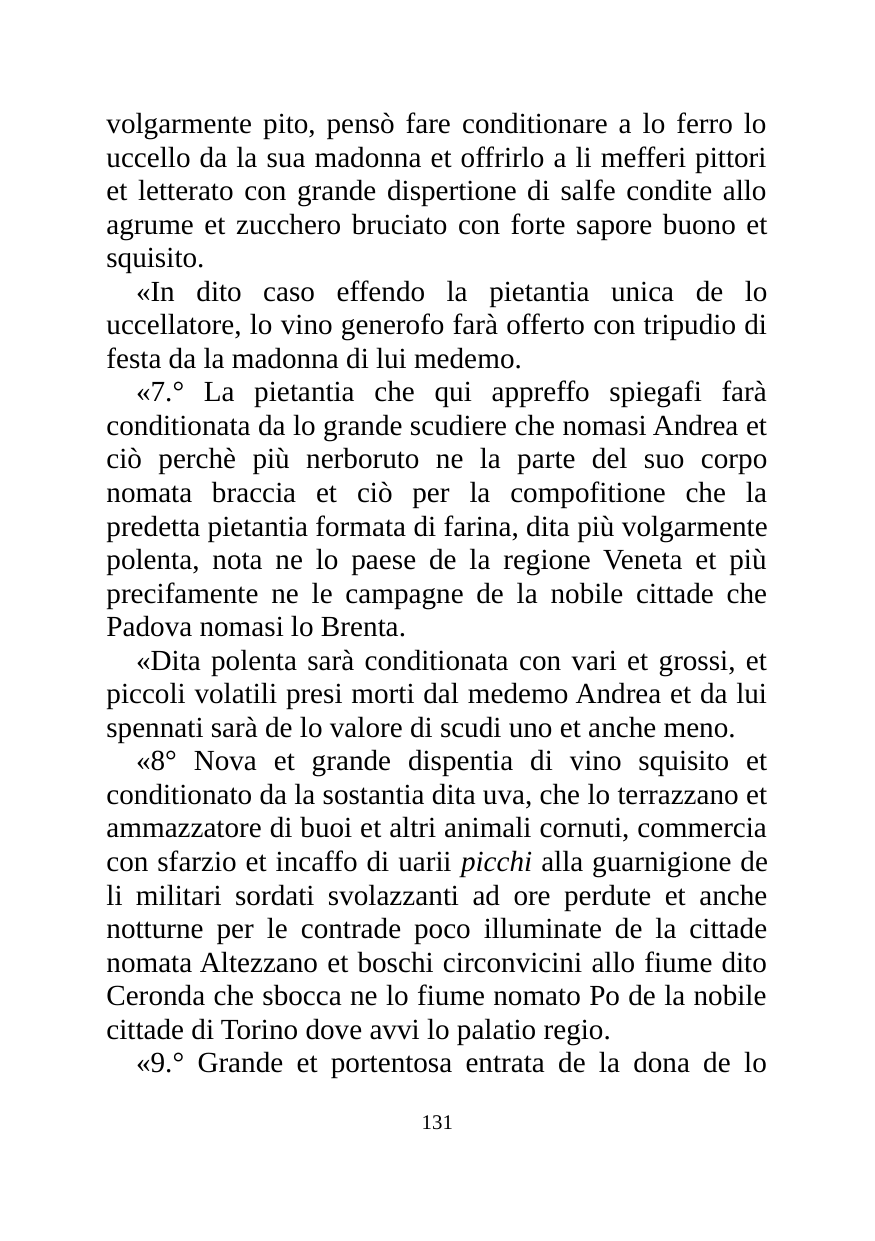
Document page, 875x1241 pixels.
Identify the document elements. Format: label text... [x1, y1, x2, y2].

text volgarmente pito, pensò fare conditionare a lo ferro lo uccello da la sua madonna et offrirlo a li mefferi pittori et letterato con grande dispertione di salfe condite allo agrume et zucchero bruciato con forte sapore buono et squisito. [106, 106, 768, 274]
text «7.° La pietantia che qui appreffo spiegafi farà conditionata da lo grande scudiere che nomasi Andrea et ciò perchè più nerboruto ne la parte del suo corpo nomata braccia et ciò per la compofitione che la predetta pietantia formata di farina, dita più volgarmente polenta, nota ne lo paese de la regione Veneta et più precifamente ne le campagne de la nobile cittade che Padova nomasi lo Brenta. [106, 374, 768, 643]
text «9.° Grande et portentosa entrata de la dona de lo [106, 1045, 768, 1079]
text «In dito caso effendo la pietantia unica de lo uccellatore, lo vino generofo farà offerto con tripudio di festa da la madonna di lui medemo. [106, 274, 768, 374]
text «Dita polenta sarà conditionata con vari et grossi, et piccoli volatili presi morti dal medemo Andrea et da lui spennati sarà de lo valore di scudi uno et anche meno. [106, 643, 768, 743]
text «8° Nova et grande dispentia di vino squisito et conditionato da la sostantia dita uva, che lo terrazzano et ammazzatore di buoi et altri animali cornuti, commercia con sfarzio et incaffo di uarii picchi alla guarnigione de li militari sordati svolazzanti ad ore perdute et anche notturne per le contrade poco illuminate de la cittade nomata Altezzano et boschi circonvicini allo fiume dito Ceronda che sbocca ne lo fiume nomato Po de la nobile cittade di Torino dove avvi lo palatio regio. [106, 743, 768, 1045]
